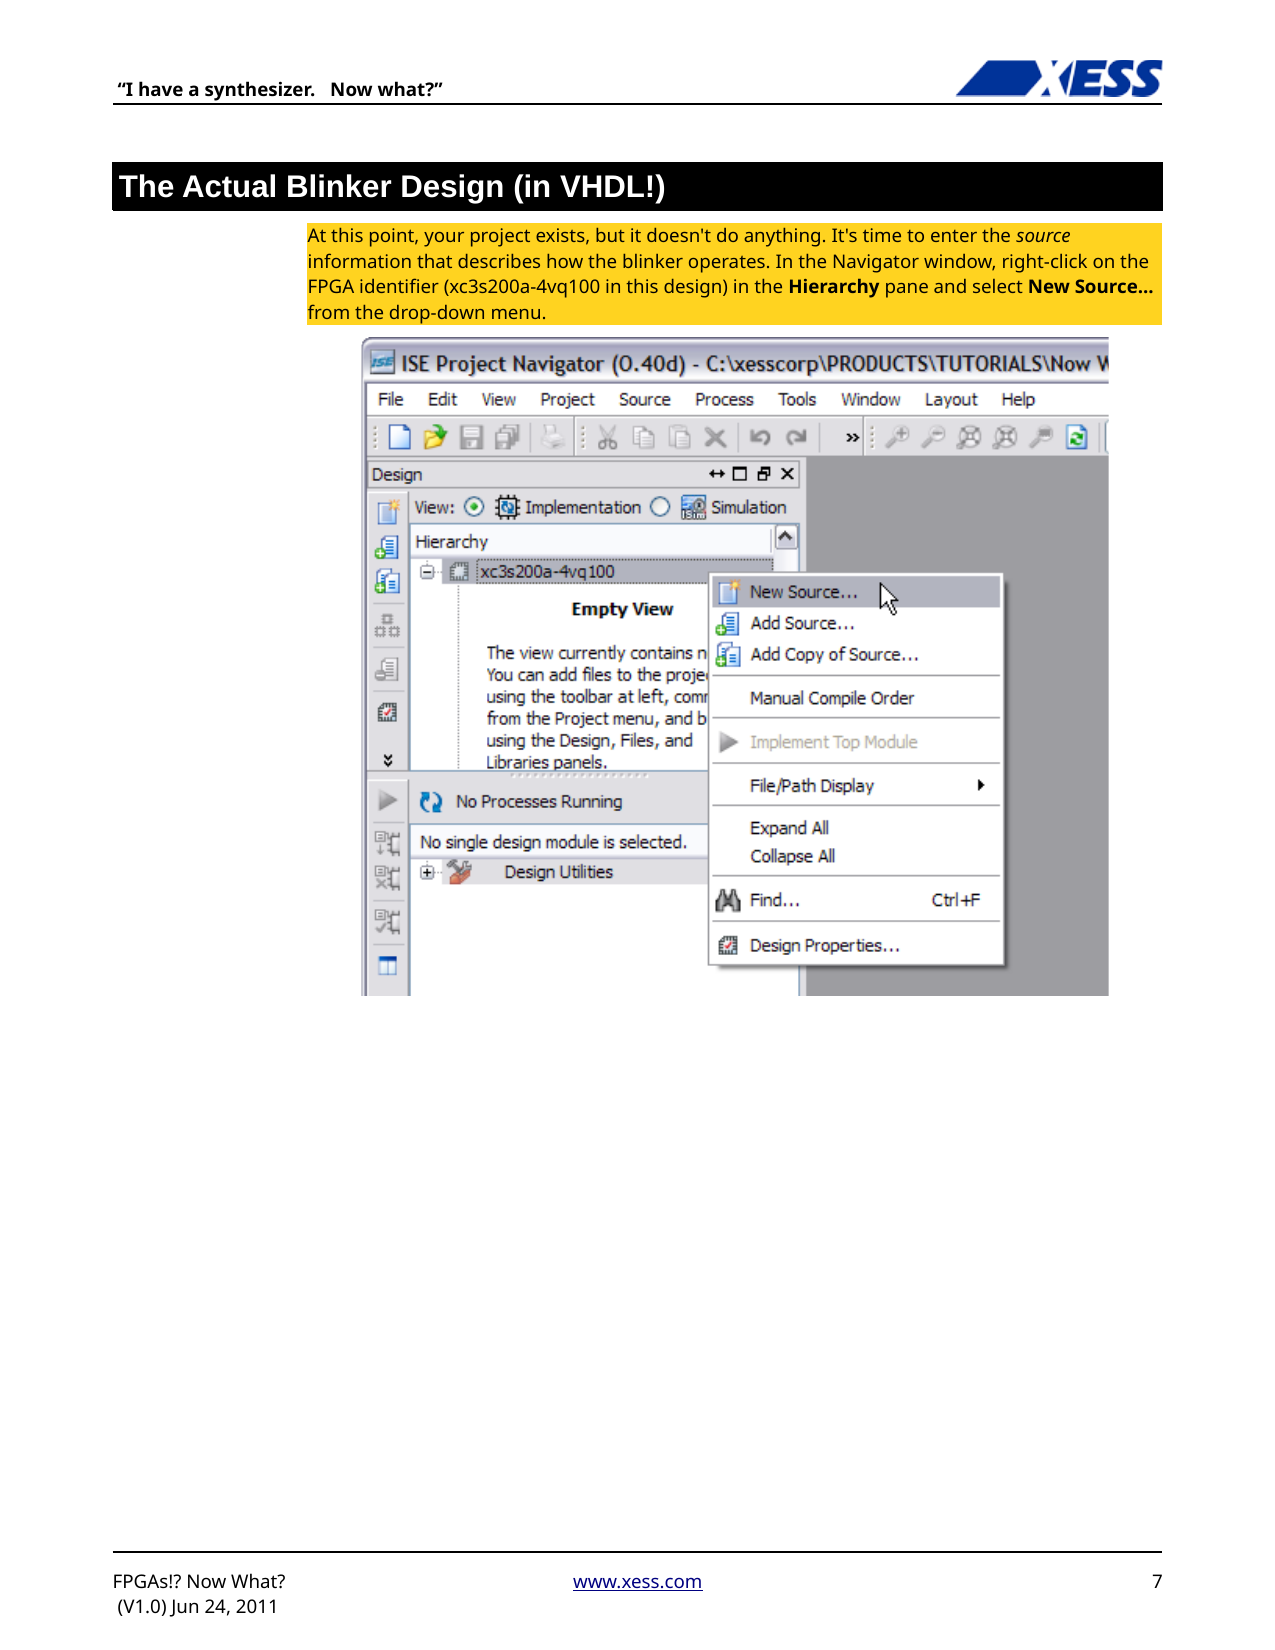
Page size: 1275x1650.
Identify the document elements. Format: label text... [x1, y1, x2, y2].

picture [361, 337, 1109, 996]
subtitle The Actual Blinker Design (in VHDL!) [114, 163, 1162, 210]
picture [955, 60, 1163, 97]
text At this point, your project exists, but it doesn't do anything. It's time to enter the source information that describes how the blinker operates. In the Navigator window, right-click on the FPGA identifier (xc3s200a-4vq100 in this design) in the Hierarchy pane and select New Source... from the drop-down menu. [307, 223, 1162, 325]
